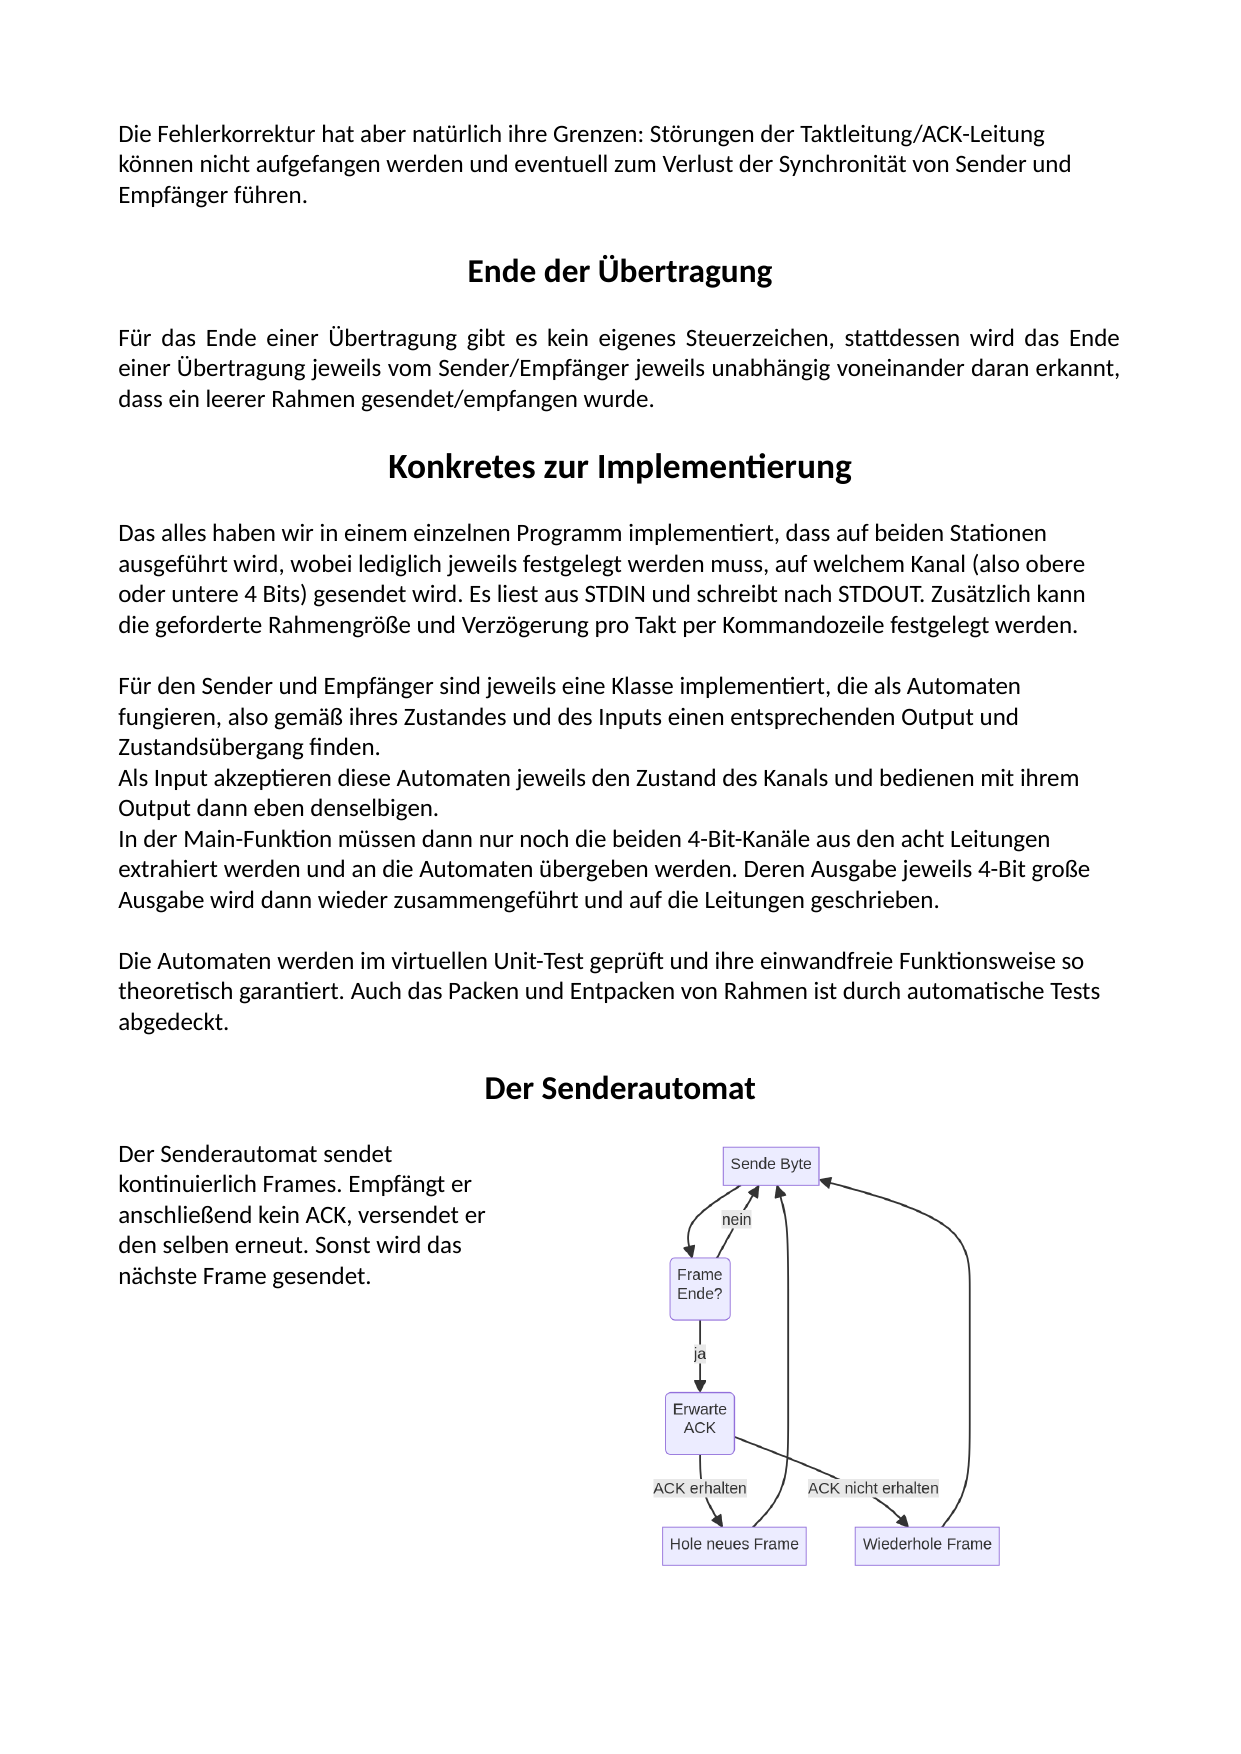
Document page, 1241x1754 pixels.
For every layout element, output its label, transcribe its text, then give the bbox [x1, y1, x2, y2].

text Die Fehlerkorrektur hat aber natürlich ihre Grenzen: Störungen der Taktleitung/ACK-Leitung können nicht aufgefangen werden und eventuell zum Verlust der Synchronität von Sender und Empfänger führen. [118, 118, 1122, 210]
text Als Input akzeptieren diese Automaten jeweils den Zustand des Kanals und bedienen mit ihrem Output dann eben denselbigen. [118, 762, 1122, 823]
text Konkretes zur Implementierung [118, 444, 1122, 487]
picture [522, 1139, 1130, 1573]
text Der Senderautomat sendet kontinuierlich Frames. Empfängt er anschließend kein ACK, versendet er den selben erneut. Sonst wird das nächste Frame gesendet. [118, 1138, 1122, 1291]
text Das alles haben wir in einem einzelnen Programm implementiert, dass auf beiden Stationen ausgeführt wird, wobei lediglich jeweils festgelegt werden muss, auf welchem Kanal (also obere oder untere 4 Bits) gesendet wird. Es liest aus STDIN und schreibt nach STDOUT. Zusätzlich kann die geforderte Rahmengröße und Verzögerung pro Takt per Kommandozeile festgelegt werden. [118, 517, 1122, 639]
text Für den Sender und Empfänger sind jeweils eine Klasse implementiert, die als Automaten fungieren, also gemäß ihres Zustandes und des Inputs einen entsprechenden Output und Zustandsübergang finden. [118, 670, 1122, 762]
text Für das Ende einer Übertragung gibt es kein eigenes Steuerzeichen, stattdessen wird das Ende einer Übertragung jeweils vom Sender/Empfänger jeweils unabhängig voneinander daran erkannt, dass ein leerer Rahmen gesendet/empfangen wurde. [118, 322, 1122, 413]
text Die Automaten werden im virtuellen Unit-Test geprüft und ihre einwandfreie Funktionsweise so theoretisch garantiert. Auch das Packen und Entpacken von Rahmen ist durch automatische Tests abgedeckt. [118, 945, 1122, 1036]
text In der Main-Funktion müssen dann nur noch die beiden 4-Bit-Kanäle aus den acht Leitungen extrahiert werden und an die Automaten übergeben werden. Deren Ausgabe jeweils 4-Bit große Ausgabe wird dann wieder zusammengeführt und auf die Leitungen geschrieben. [118, 823, 1122, 914]
text Ende der Übertragung [118, 210, 1122, 291]
text Der Senderautomat [118, 1067, 1122, 1108]
